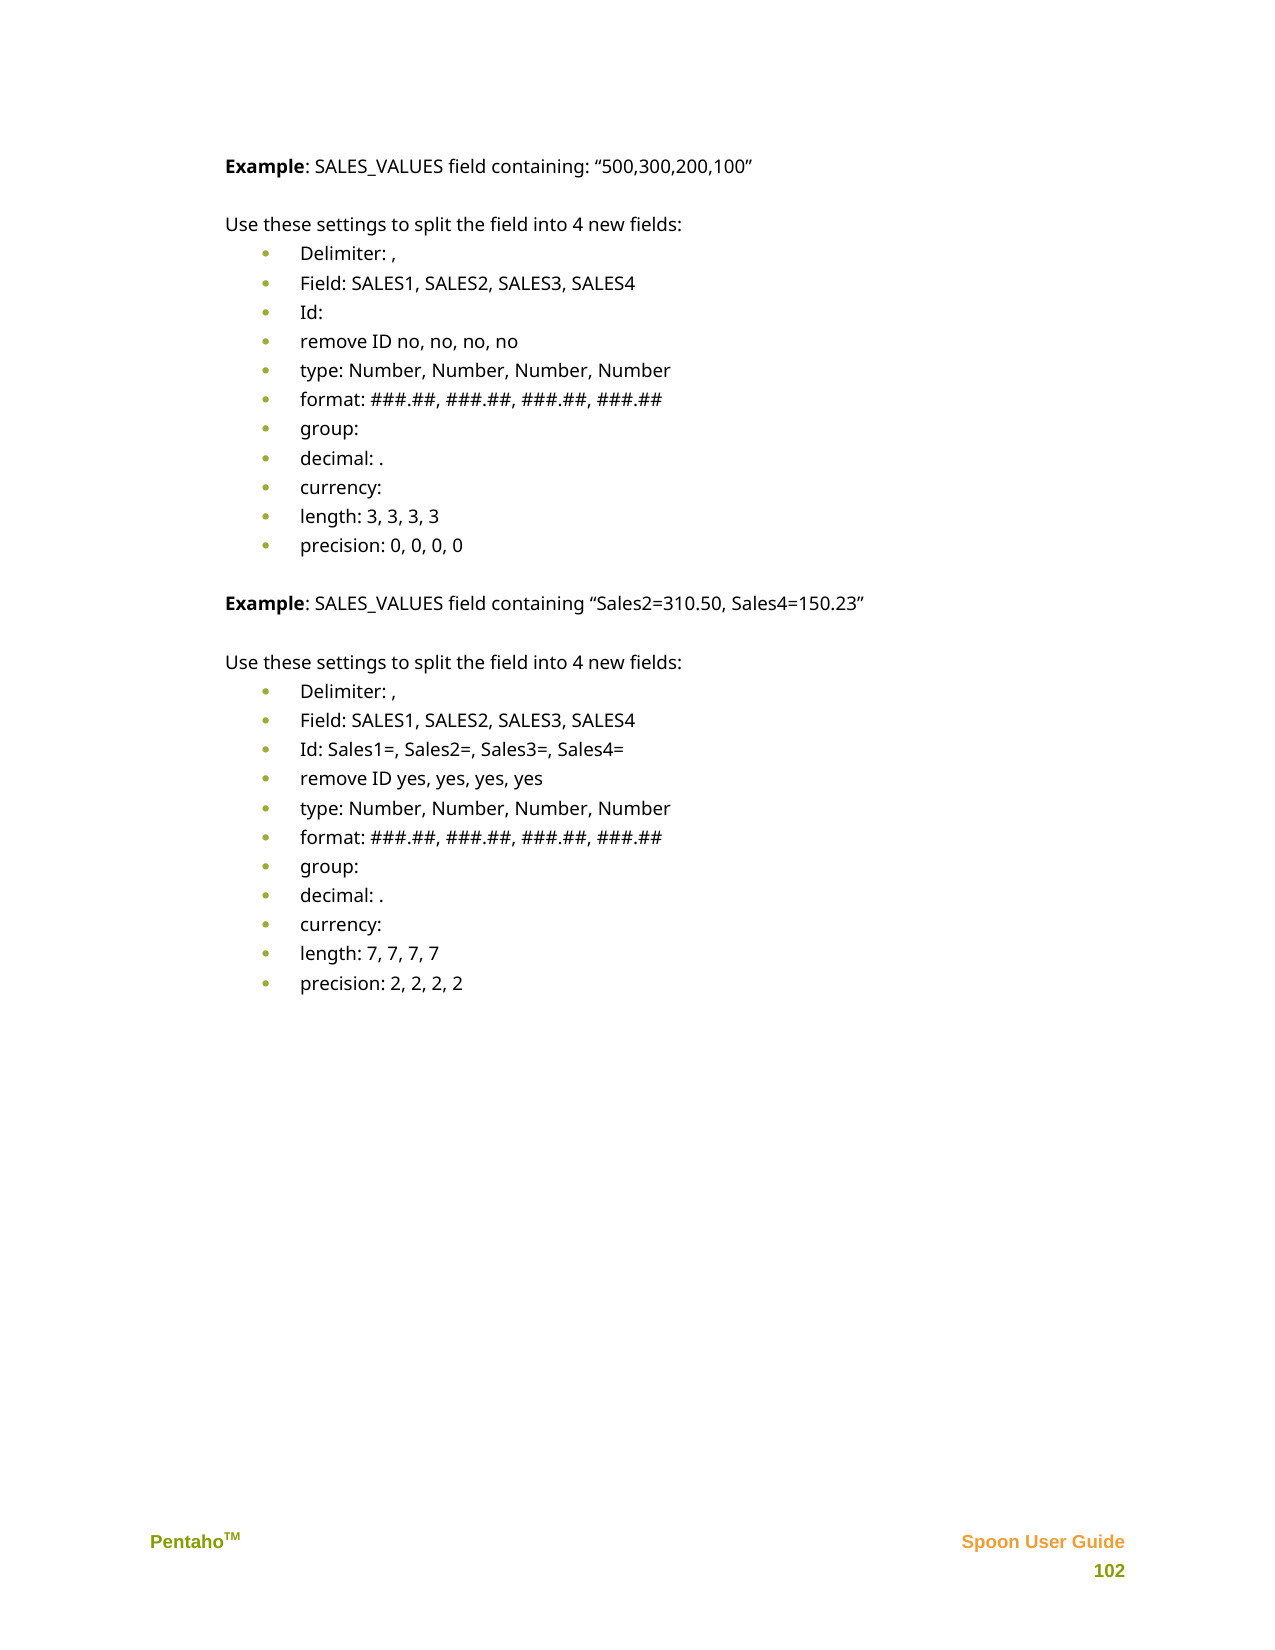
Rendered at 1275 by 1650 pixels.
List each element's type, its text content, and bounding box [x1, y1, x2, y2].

text Use these settings to split the field into 4 new fields: [225, 208, 1125, 237]
list Field: SALES1, SALES2, SALES3, SALES4 [262, 704, 1125, 733]
list type: Number, Number, Number, Number [262, 792, 1125, 821]
list decimal: . [262, 879, 1125, 908]
list Id: [262, 296, 1125, 325]
list Delimiter: , [262, 675, 1125, 704]
list currency: [262, 908, 1125, 937]
list Id: Sales1=, Sales2=, Sales3=, Sales4= [262, 733, 1125, 762]
list decimal: . [262, 442, 1125, 471]
list Field: SALES1, SALES2, SALES3, SALES4 [262, 267, 1125, 296]
text Example: SALES_VALUES field containing: “500,300,200,100” [225, 150, 1125, 179]
list length: 7, 7, 7, 7 [262, 937, 1125, 967]
list length: 3, 3, 3, 3 [262, 500, 1125, 529]
list format: ###.##, ###.##, ###.##, ###.## [262, 821, 1125, 850]
list precision: 0, 0, 0, 0 [262, 529, 1125, 558]
list group: [262, 850, 1125, 879]
list type: Number, Number, Number, Number [262, 354, 1125, 383]
list format: ###.##, ###.##, ###.##, ###.## [262, 383, 1125, 412]
list remove ID no, no, no, no [262, 325, 1125, 354]
text Use these settings to split the field into 4 new fields: [225, 646, 1125, 675]
text Example: SALES_VALUES field containing “Sales2=310.50, Sales4=150.23” [225, 587, 1125, 617]
list group: [262, 412, 1125, 442]
list Delimiter: , [262, 237, 1125, 267]
list precision: 2, 2, 2, 2 [262, 967, 1125, 996]
list remove ID yes, yes, yes, yes [262, 762, 1125, 792]
list currency: [262, 471, 1125, 500]
